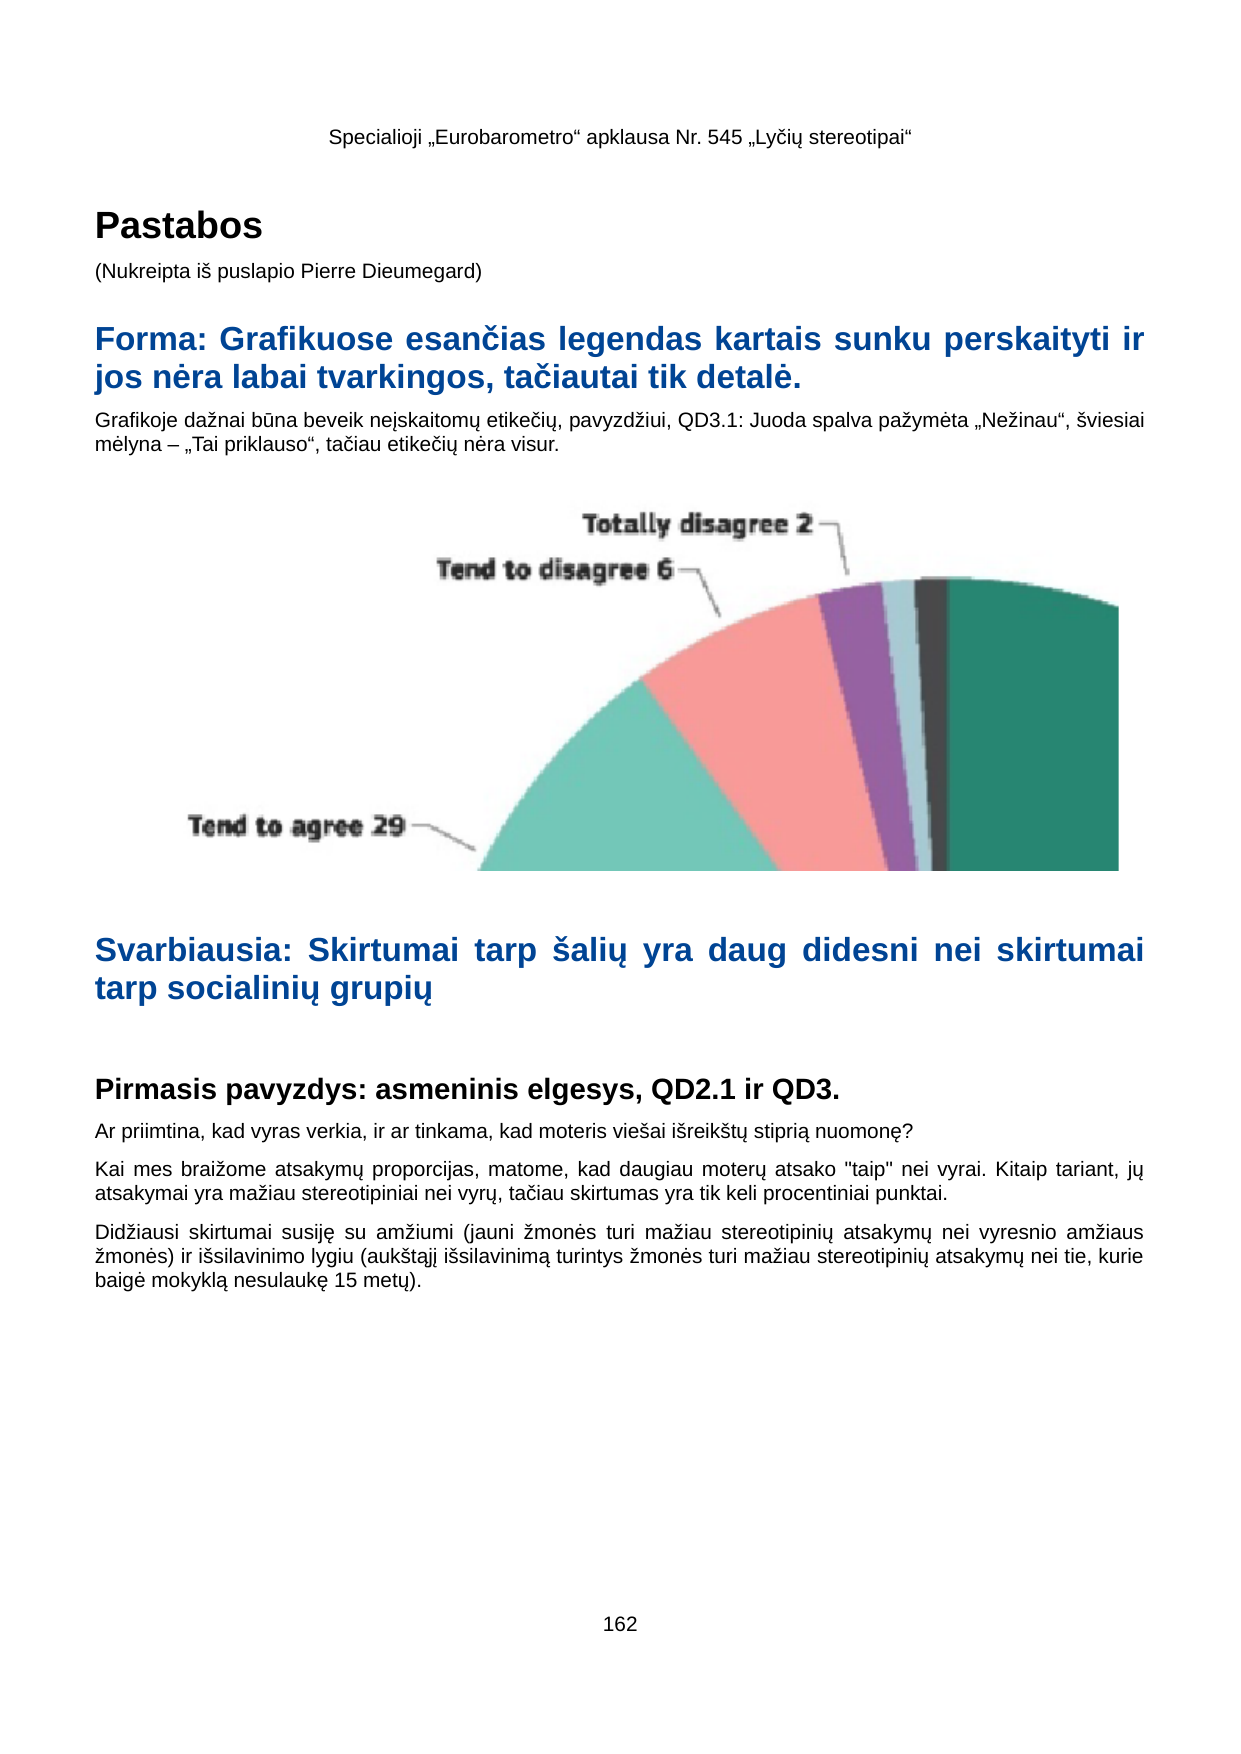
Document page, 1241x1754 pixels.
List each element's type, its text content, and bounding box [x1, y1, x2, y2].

text Didžiausi skirtumai susiję su amžiumi (jauni žmonės turi mažiau stereotipinių atsakymų nei vyresnio amžiaus žmonės) ir išsilavinimo lygiu (aukštąjį išsilavinimą turintys žmonės turi mažiau stereotipinių atsakymų nei tie, kurie baigė mokyklą nesulaukę 15 metų). [94, 1219, 1146, 1291]
text Ar priimtina, kad vyras verkia, ir ar tinkama, kad moteris viešai išreikštų stiprią nuomonę? [94, 1118, 1146, 1142]
text Kai mes braižome atsakymų proporcijas, matome, kad daugiau moterų atsako "taip" nei vyrai. Kitaip tariant, jų atsakymai yra mažiau stereotipiniai nei vyrų, tačiau skirtumas yra tik keli procentiniai punktai. [94, 1157, 1146, 1205]
subtitle Forma: Grafikuose esančias legendas kartais sunku perskaityti ir jos nėra labai tvarkingos, tačiautai tik detalė. [94, 318, 1146, 395]
text (Nukreipta iš puslapio Pierre Dieumegard) [94, 259, 1146, 283]
subtitle Svarbiausia: Skirtumai tarp šalių yra daug didesni nei skirtumai tarp socialinių grupių [94, 930, 1146, 1007]
subtitle Pastabos [94, 203, 1146, 247]
subtitle Pirmasis pavyzdys: asmeninis elgesys, QD2.1 ir QD3. [94, 1072, 1146, 1106]
text Grafikoje dažnai būna beveik neįskaitomų etikečių, pavyzdžiui, QD3.1: Juoda spalva pažymėta „Nežinau“, šviesiai mėlyna – „Tai priklauso“, tačiau etikečių nėra visur. [94, 408, 1146, 456]
picture [121, 470, 1119, 871]
